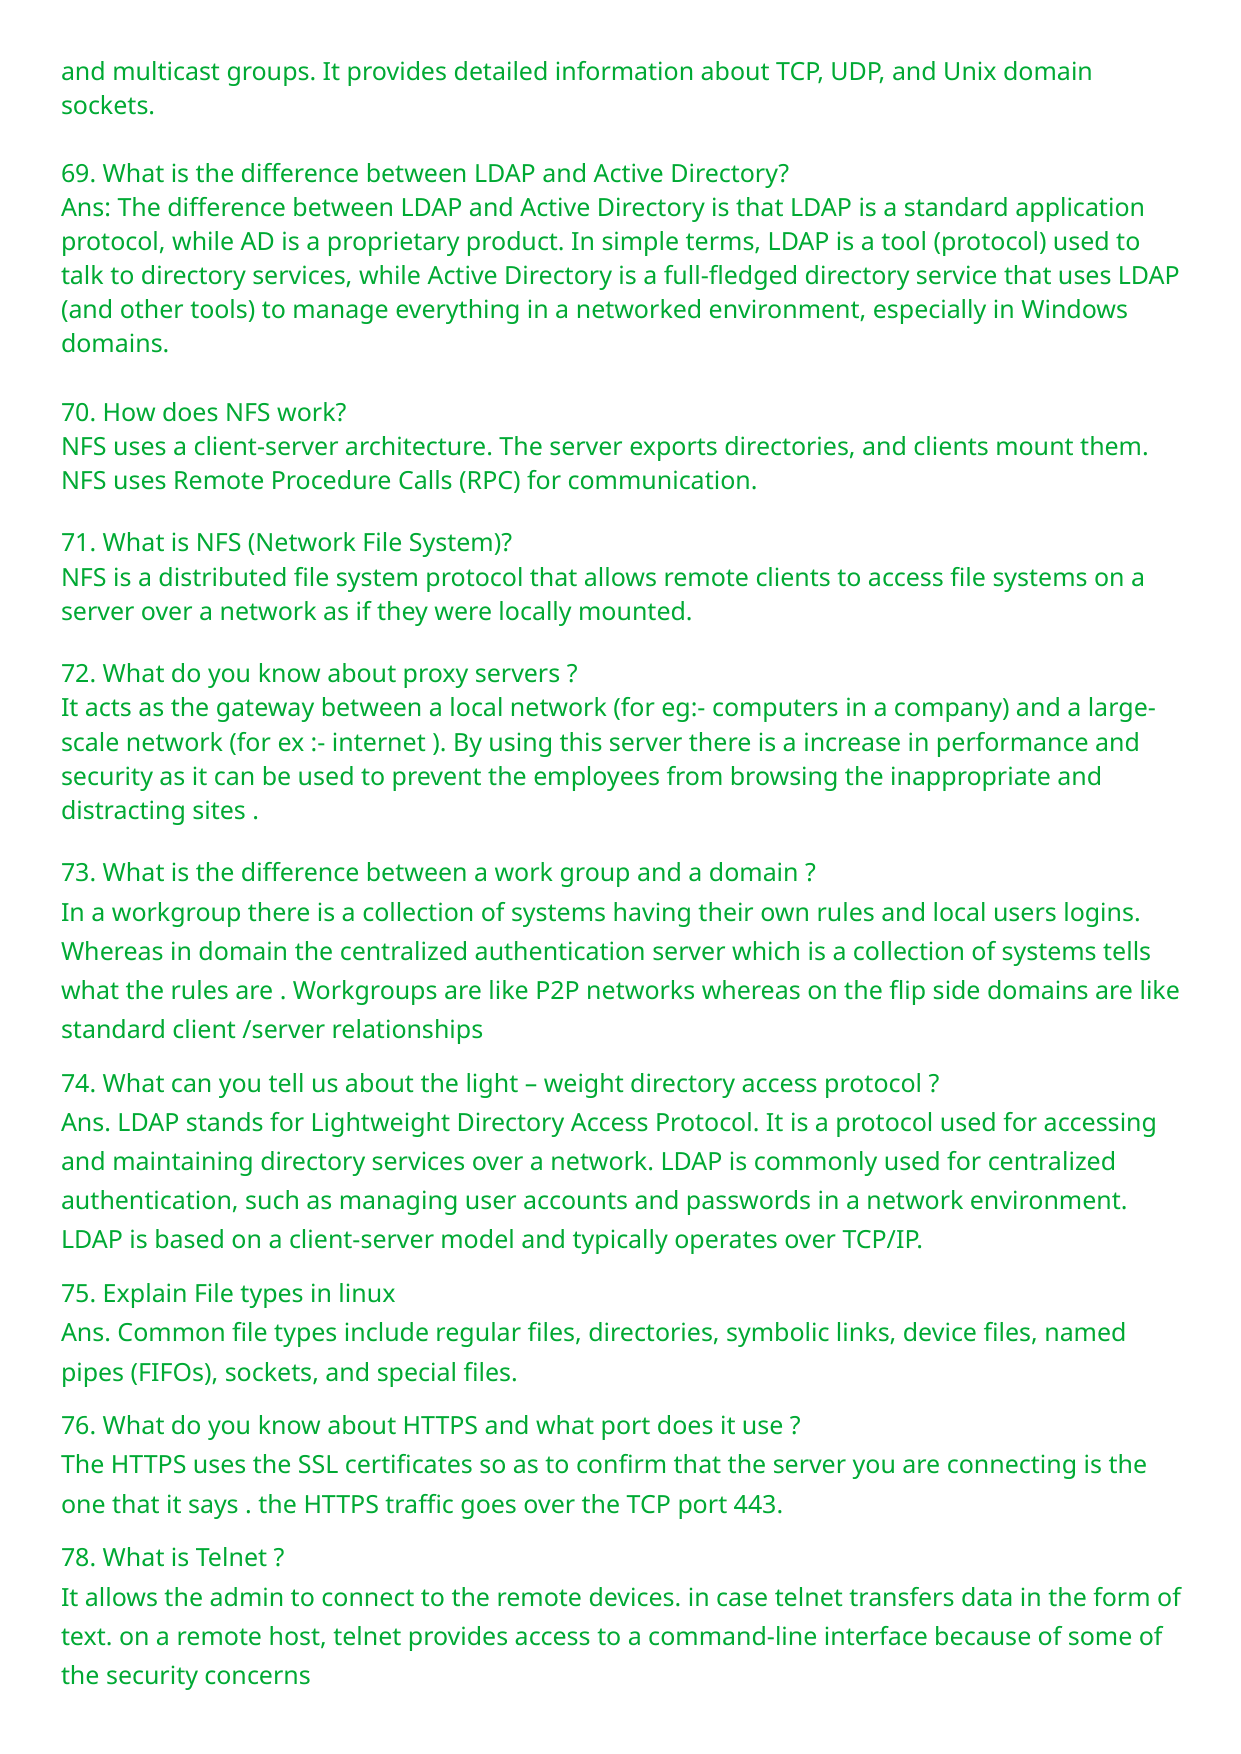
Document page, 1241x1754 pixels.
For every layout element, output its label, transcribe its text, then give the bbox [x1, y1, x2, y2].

text 70. How does NFS work? NFS uses a client-server architecture. The server exports directories, and clients mount them. NFS uses Remote Procedure Calls (RPC) for communication. [61, 394, 1185, 496]
text 72. What do you know about proxy servers ? It acts as the gateway between a local network (for eg:- computers in a company) and a large-scale network (for ex :- internet ). By using this server there is a increase in performance and security as it can be used to prevent the employees from browsing the inappropriate and distracting sites . [61, 656, 1185, 826]
text 76. What do you know about HTTPS and what port does it use ? The HTTPS uses the SSL certificates so as to confirm that the server you are connecting is the one that it says . the HTTPS traffic goes over the TCP port 443. [61, 1408, 1185, 1520]
text 74. What can you tell us about the light – weight directory access protocol ? Ans. LDAP stands for Lightweight Directory Access Protocol. It is a protocol used for accessing and maintaining directory services over a network. LDAP is commonly used for centralized authentication, such as managing user accounts and passwords in a network environment. LDAP is based on a client-server model and typically operates over TCP/IP. [61, 1066, 1185, 1256]
text 73. What is the difference between a work group and a domain ? In a workgroup there is a collection of systems having their own rules and local users logins. Whereas in domain the centralized authentication server which is a collection of systems tells what the rules are . Workgroups are like P2P networks whereas on the flip side domains are like standard client /server relationships [61, 855, 1185, 1046]
text 71. What is NFS (Network File System)? NFS is a distributed file system protocol that allows remote clients to access file systems on a server over a network as if they were locally mounted. [61, 525, 1185, 627]
text 69. What is the difference between LDAP and Active Directory? Ans: The difference between LDAP and Active Directory is that LDAP is a standard application protocol, while AD is a proprietary product. In simple terms, LDAP is a tool (protocol) used to talk to directory services, while Active Directory is a full-fledged directory service that uses LDAP (and other tools) to manage everything in a networked environment, especially in Windows domains. [61, 156, 1185, 360]
text 75. Explain File types in linux Ans. Common file types include regular files, directories, symbolic links, device files, named pipes (FIFOs), sockets, and special files. [61, 1276, 1185, 1388]
text 78. What is Telnet ? It allows the admin to connect to the remote devices. in case telnet transfers data in the form of text. on a remote host, telnet provides access to a command-line interface because of some of the security concerns [61, 1540, 1185, 1692]
text and multicast groups. It provides detailed information about TCP, UDP, and Unix domain sockets. [61, 53, 1185, 122]
